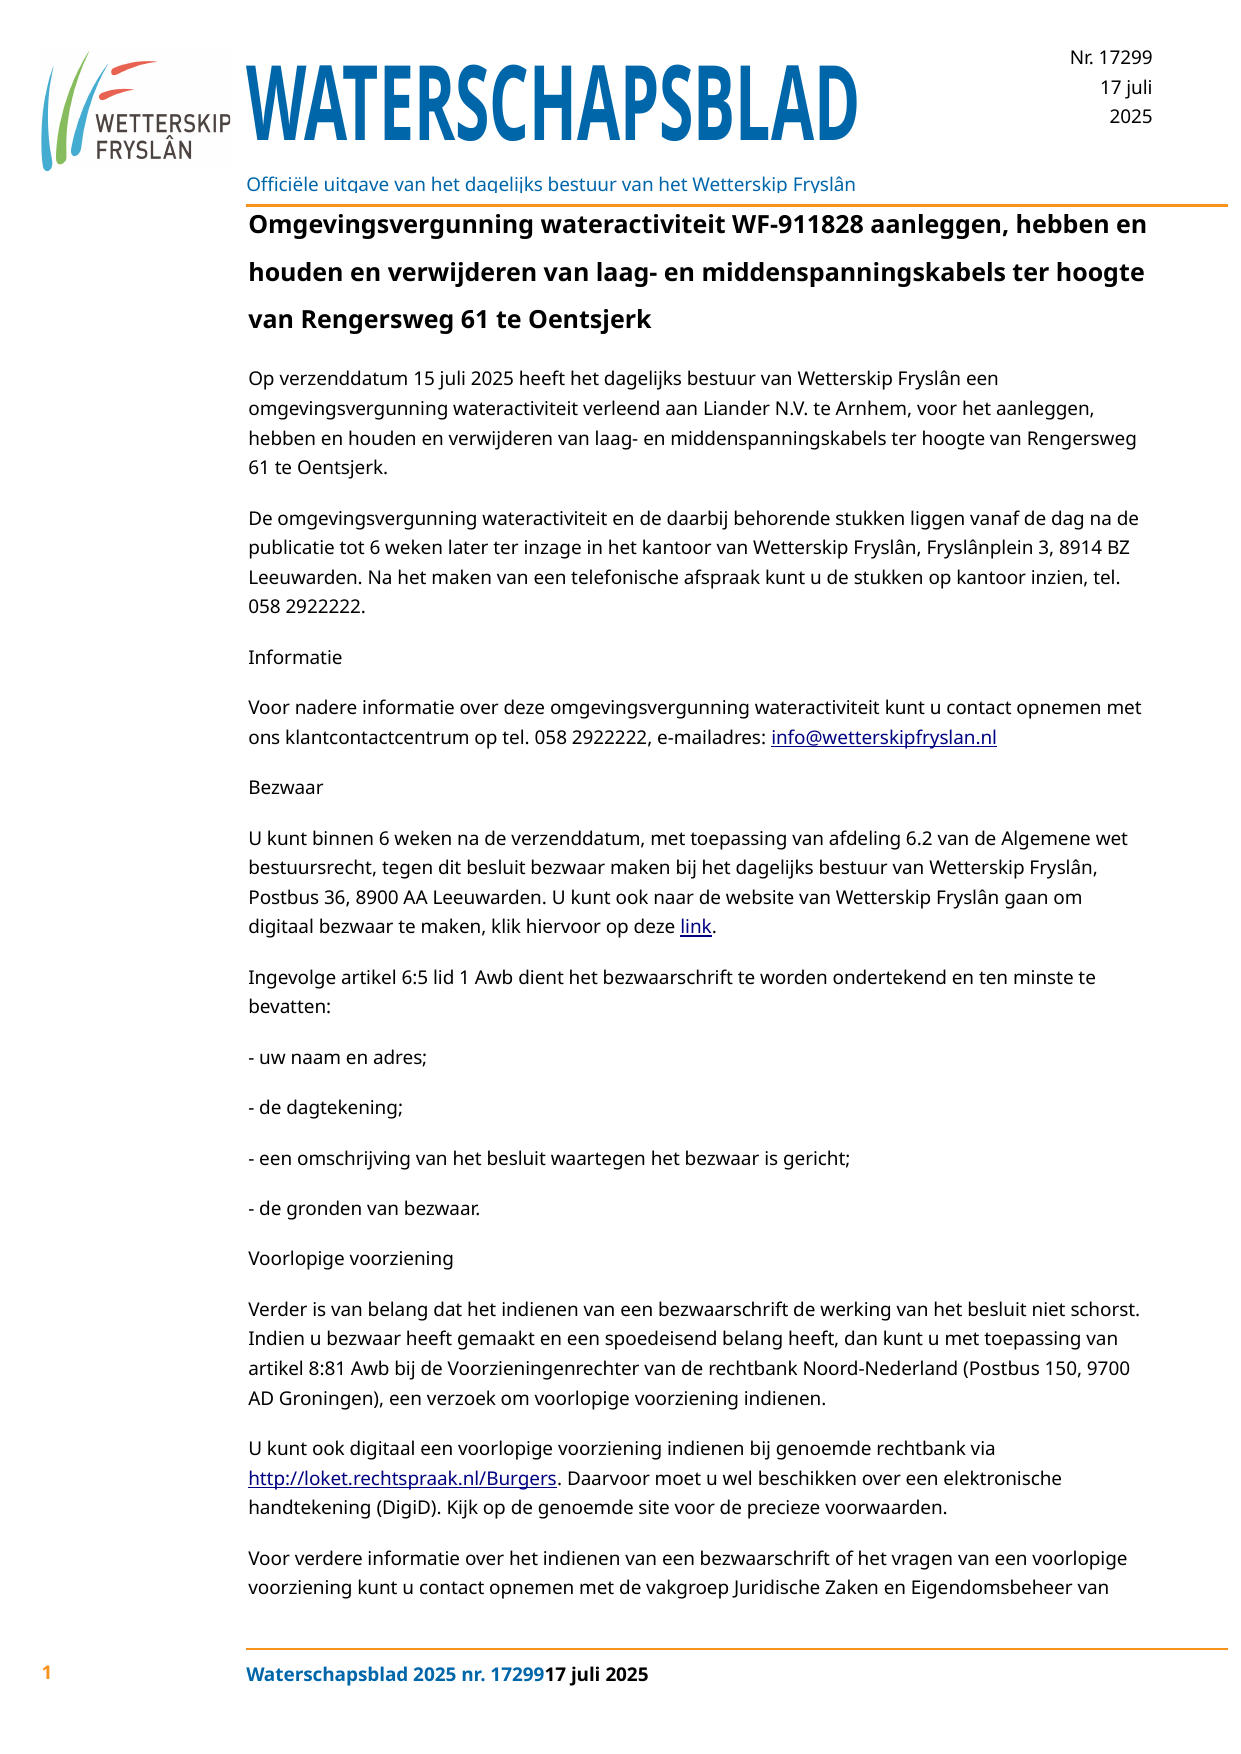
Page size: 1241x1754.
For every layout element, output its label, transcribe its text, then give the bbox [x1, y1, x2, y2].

text U kunt ook digitaal een voorlopige voorziening indienen bij genoemde rechtbank via http://loket.rechtspraak.nl/Burgers. Daarvoor moet u wel beschikken over een elektronische handtekening (DigiD). Kijk op de genoemde site voor de precieze voorwaarden. [248, 1435, 1152, 1520]
text - de gronden van bezwaar. [248, 1195, 1152, 1221]
text - de dagtekening; [248, 1094, 1152, 1120]
picture [41, 47, 231, 172]
text Bezwaar [248, 774, 1152, 800]
text - een omschrijving van het besluit waartegen het bezwaar is gericht; [248, 1145, 1152, 1170]
text Omgevingsvergunning wateractiviteit WF-911828 aanleggen, hebben en houden en verwijderen van laag- en middenspanningskabels ter hoogte van Rengersweg 61 te Oentsjerk [248, 207, 1152, 336]
text De omgevingsvergunning wateractiviteit en de daarbij behorende stukken liggen vanaf de dag na de publicatie tot 6 weken later ter inzage in het kantoor van Wetterskip Fryslân, Fryslânplein 3, 8914 BZ Leeuwarden. Na het maken van een telefonische afspraak kunt u de stukken op kantoor inzien, tel. 058 2922222. [248, 505, 1152, 619]
text Voor verdere informatie over het indienen van een bezwaarschrift of het vragen van een voorlopige voorziening kunt u contact opnemen met de vakgroep Juridische Zaken en Eigendomsbeheer van [248, 1545, 1152, 1600]
text Voorlopige voorziening [248, 1246, 1152, 1271]
text U kunt binnen 6 weken na de verzenddatum, met toepassing van afdeling 6.2 van de Algemene wet bestuursrecht, tegen dit besluit bezwaar maken bij het dagelijks bestuur van Wetterskip Fryslân, Postbus 36, 8900 AA Leeuwarden. U kunt ook naar de website van Wetterskip Fryslân gaan om digitaal bezwaar te maken, klik hiervoor op deze link. [248, 825, 1152, 939]
text Informatie [248, 644, 1152, 669]
text - uw naam en adres; [248, 1044, 1152, 1069]
text Op verzenddatum 15 juli 2025 heeft het dagelijks bestuur van Wetterskip Fryslân een omgevingsvergunning wateractiviteit verleend aan Liander N.V. te Arnhem, voor het aanleggen, hebben en houden en verwijderen van laag- en middenspanningskabels ter hoogte van Rengersweg 61 te Oentsjerk. [248, 366, 1152, 480]
text Verder is van belang dat het indienen van een bezwaarschrift de werking van het besluit niet schorst. Indien u bezwaar heeft gemaakt en een spoedeisend belang heeft, dan kunt u met toepassing van artikel 8:81 Awb bij de Voorzieningenrechter van de rechtbank Noord-Nederland (Postbus 150, 9700 AD Groningen), een verzoek om voorlopige voorziening indienen. [248, 1296, 1152, 1410]
text Ingevolge artikel 6:5 lid 1 Awb dient het bezwaarschrift te worden ondertekend en ten minste te bevatten: [248, 964, 1152, 1019]
text Voor nadere informatie over deze omgevingsvergunning wateractiviteit kunt u contact opnemen met ons klantcontactcentrum op tel. 058 2922222, e-mailadres: info@wetterskipfryslan.nl [248, 694, 1152, 749]
